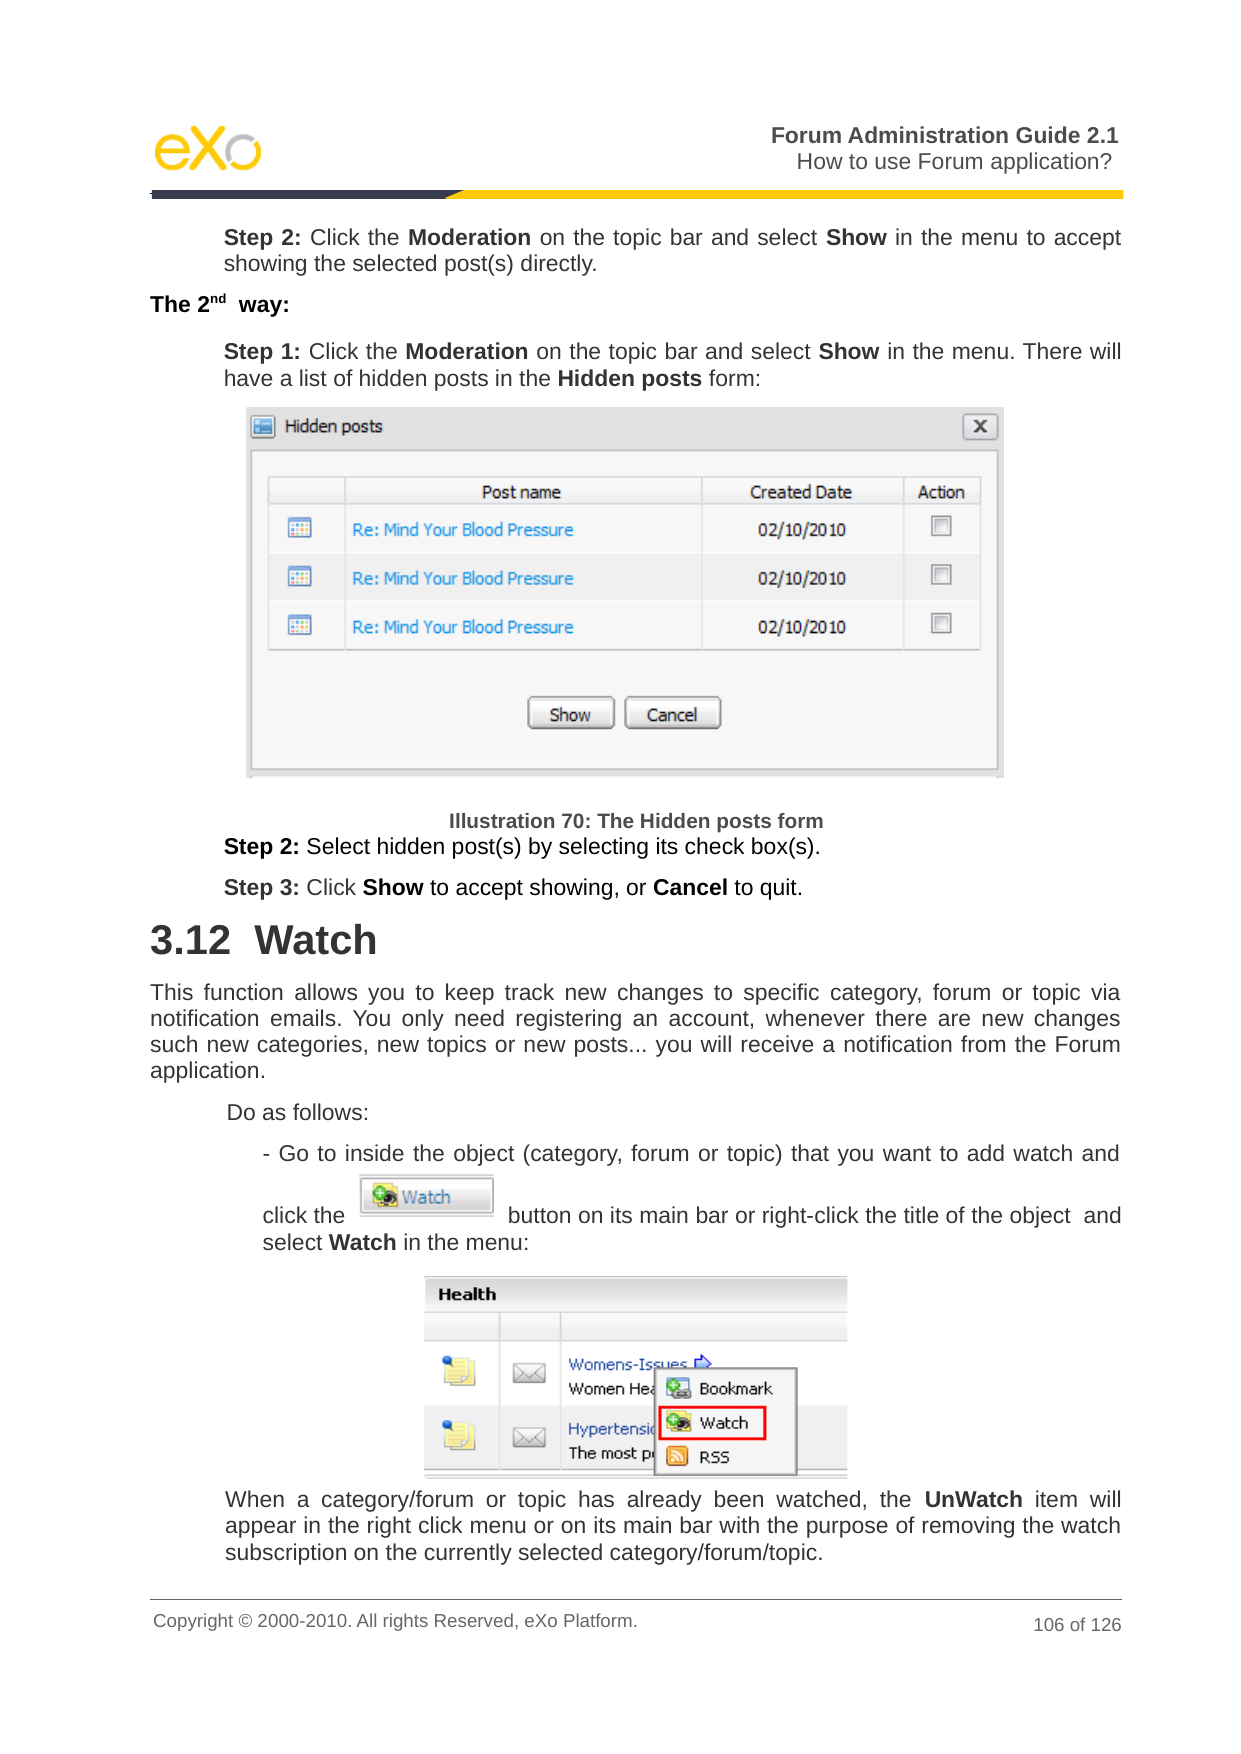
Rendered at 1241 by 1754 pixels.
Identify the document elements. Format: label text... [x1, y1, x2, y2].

picture [246, 407, 1004, 778]
list Step 2: Click the Moderation on the topic bar and select Show in the menu to accept showing the selected post(s) directly. [186, 223, 1122, 276]
list - Go to inside the object (category, forum or topic) that you want to add watch and click the button on its main bar or right-click the title of the object and select Watch in the menu: [225, 1140, 1122, 1255]
text This function allows you to keep track new changes to specific category, forum or topic via notification emails. You only need registering an account, whenever there are new changes such new categories, new topics or new posts... you will receive a notification from the Forum application. [150, 978, 1122, 1084]
picture [151, 190, 1124, 199]
picture [424, 1276, 848, 1479]
subtitle Watch [150, 916, 1122, 963]
picture [155, 125, 262, 171]
text Do as follows: [150, 1099, 1122, 1125]
text The 2nd way: [150, 291, 1122, 318]
list Step 1: Click the Moderation on the topic bar and select Show in the menu. There will have a list of hidden posts in the Hidden posts form: [186, 338, 1122, 391]
list Step 2: Select hidden post(s) by selecting its check box(s). [186, 806, 1122, 859]
picture [359, 1174, 494, 1217]
list Step 3: Click Show to accept showing, or Cancel to quit. [186, 874, 1122, 901]
list When a category/forum or topic has already been watched, the UnWatch item will appear in the right click menu or on its main bar with the purpose of removing the watch subscription on the currently selected category/forum/topic. [187, 1483, 1122, 1565]
list Illustration 72: The Hidden posts form [236, 806, 1036, 833]
